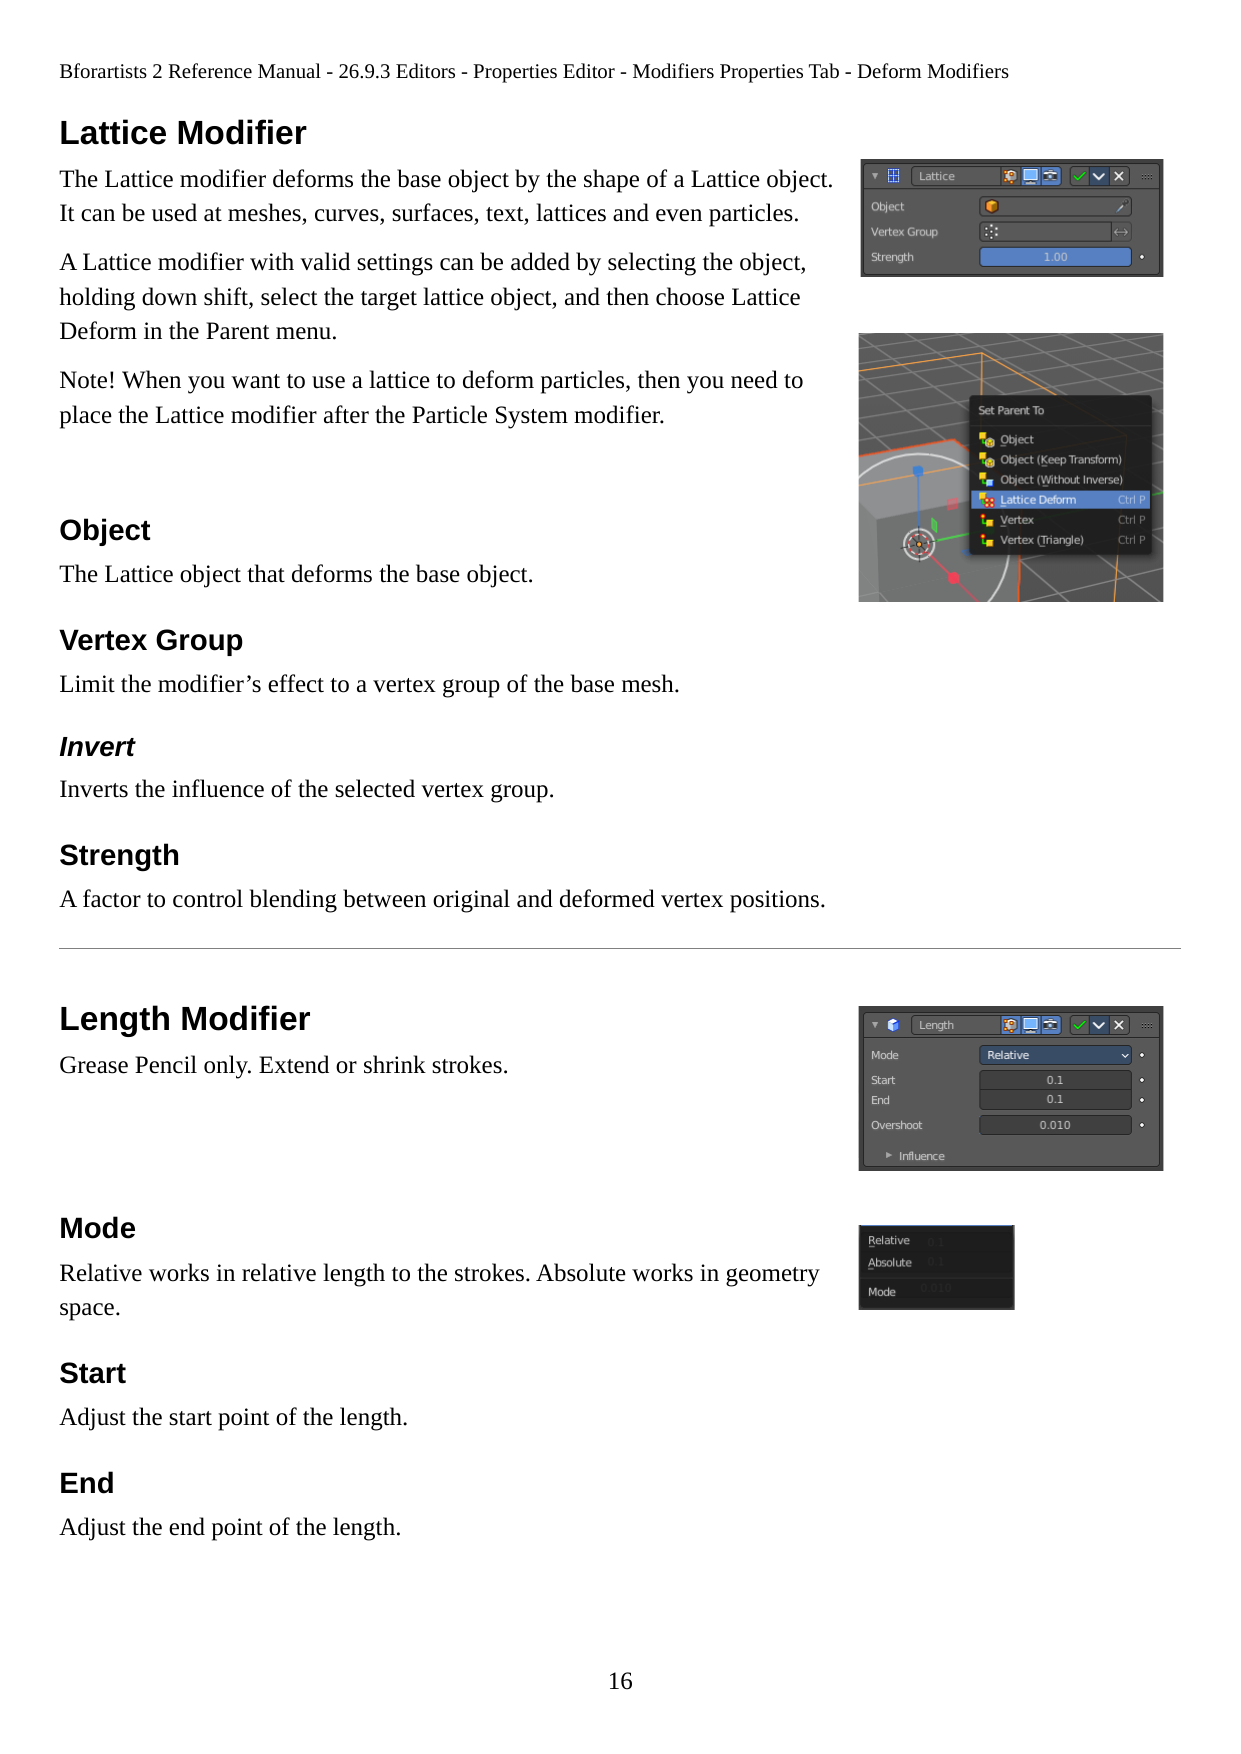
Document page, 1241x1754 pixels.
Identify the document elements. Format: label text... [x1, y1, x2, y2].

picture [858, 1006, 1164, 1171]
text Limit the modifier’s effect to a vertex group of the base mesh. [59, 669, 1181, 697]
text Inverts the influence of the selected vertex group. [59, 774, 1181, 803]
subtitle End [59, 1466, 1181, 1499]
text Adjust the start point of the length. [59, 1402, 1181, 1431]
picture [858, 1225, 1015, 1310]
picture [860, 159, 1164, 277]
text The Lattice object that deforms the base object. [59, 559, 858, 587]
text The Lattice modifier deforms the base object by the shape of a Lattice object. It can be used at meshes, curves, surfaces, text, lattices and even particles. [59, 164, 860, 227]
subtitle Vertex Group [59, 622, 1181, 656]
text Note! When you want to use a lattice to deform particles, then you need to place the Lattice modifier after the Particle System modifier. [59, 365, 858, 428]
subtitle Start [59, 1356, 1181, 1389]
text A factor to control blending between original and deformed vertex positions. [59, 884, 1181, 913]
subtitle Object [59, 512, 858, 546]
subtitle Invert [59, 730, 1181, 762]
subtitle Strength [59, 838, 1181, 872]
subtitle Lattice Modifier [59, 113, 1181, 151]
picture [858, 333, 1164, 602]
text A Lattice modifier with valid settings can be added by selecting the object, holding down shift, select the target lattice object, and then choose Lattice Deform in the Parent menu. [59, 247, 1181, 345]
text Grease Pencil only. Extend or shrink strokes. [59, 1050, 858, 1078]
subtitle [1164, 512, 1181, 546]
text Adjust the end point of the length. [59, 1512, 1181, 1541]
subtitle Length Modifier [59, 998, 1181, 1037]
text Relative works in relative length to the strokes. Absolute works in geometry space. [59, 1258, 1181, 1321]
subtitle Mode [59, 1211, 1181, 1245]
